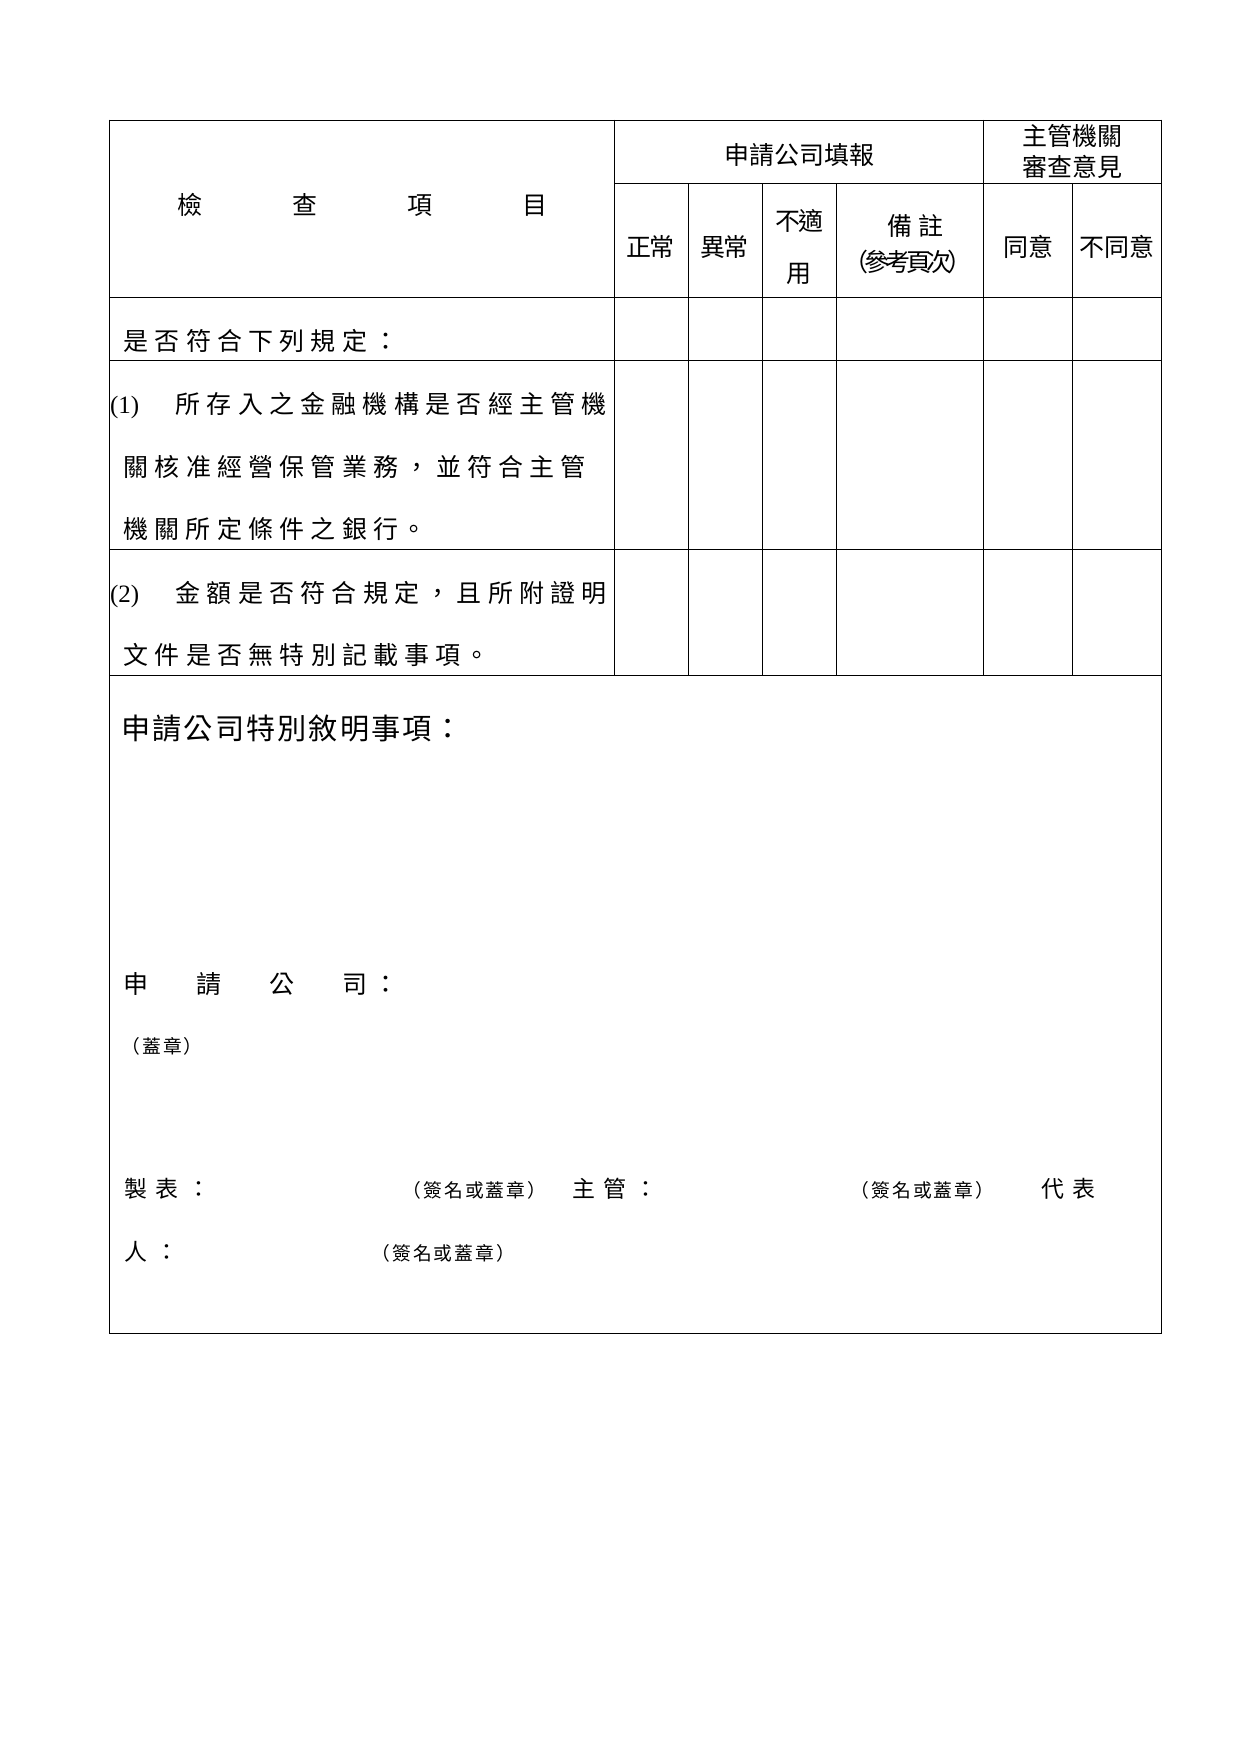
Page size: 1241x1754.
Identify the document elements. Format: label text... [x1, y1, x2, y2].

table_cell 申請公司特別敘明事項： 申 請 公 司： （蓋章） 製表： （簽名或蓋章） 主管： （簽名或蓋章） 代表人： （簽名或蓋章） [110, 676, 1161, 1333]
table_cell [1073, 298, 1161, 360]
table_cell [689, 550, 762, 675]
table_cell 正常 [615, 184, 688, 297]
table_cell 不同意 [1073, 184, 1161, 297]
table_cell 所存入之金融機構是否經主管機關核准經營保管業務，並符合主管機關所定條件之銀行。 [110, 361, 614, 549]
table_cell [615, 361, 688, 549]
table_cell 不適用 [763, 184, 836, 297]
table_cell [837, 298, 983, 360]
table_header 申請公司填報 [615, 121, 983, 183]
table_cell [763, 361, 836, 549]
table_cell [763, 298, 836, 360]
table_cell [689, 298, 762, 360]
table_cell 同意 [984, 184, 1072, 297]
table_cell [1073, 361, 1161, 549]
table_cell [1073, 550, 1161, 675]
table_cell [615, 550, 688, 675]
table_cell [763, 550, 836, 675]
table_cell 金額是否符合規定，且所附證明文件是否無特別記載事項。 [110, 550, 614, 675]
table_cell [984, 550, 1072, 675]
table_cell [689, 361, 762, 549]
table_cell 異常 [689, 184, 762, 297]
table_cell 備註 （參考頁次） [837, 184, 983, 297]
table_cell [984, 361, 1072, 549]
table_cell [837, 550, 983, 675]
table_header 主管機關 審查意見 [984, 121, 1161, 183]
table_cell [837, 361, 983, 549]
table_cell [615, 298, 688, 360]
table_cell [984, 298, 1072, 360]
table_header 檢 查 項 目 [110, 121, 614, 297]
table_cell 是否符合下列規定： [110, 298, 614, 360]
